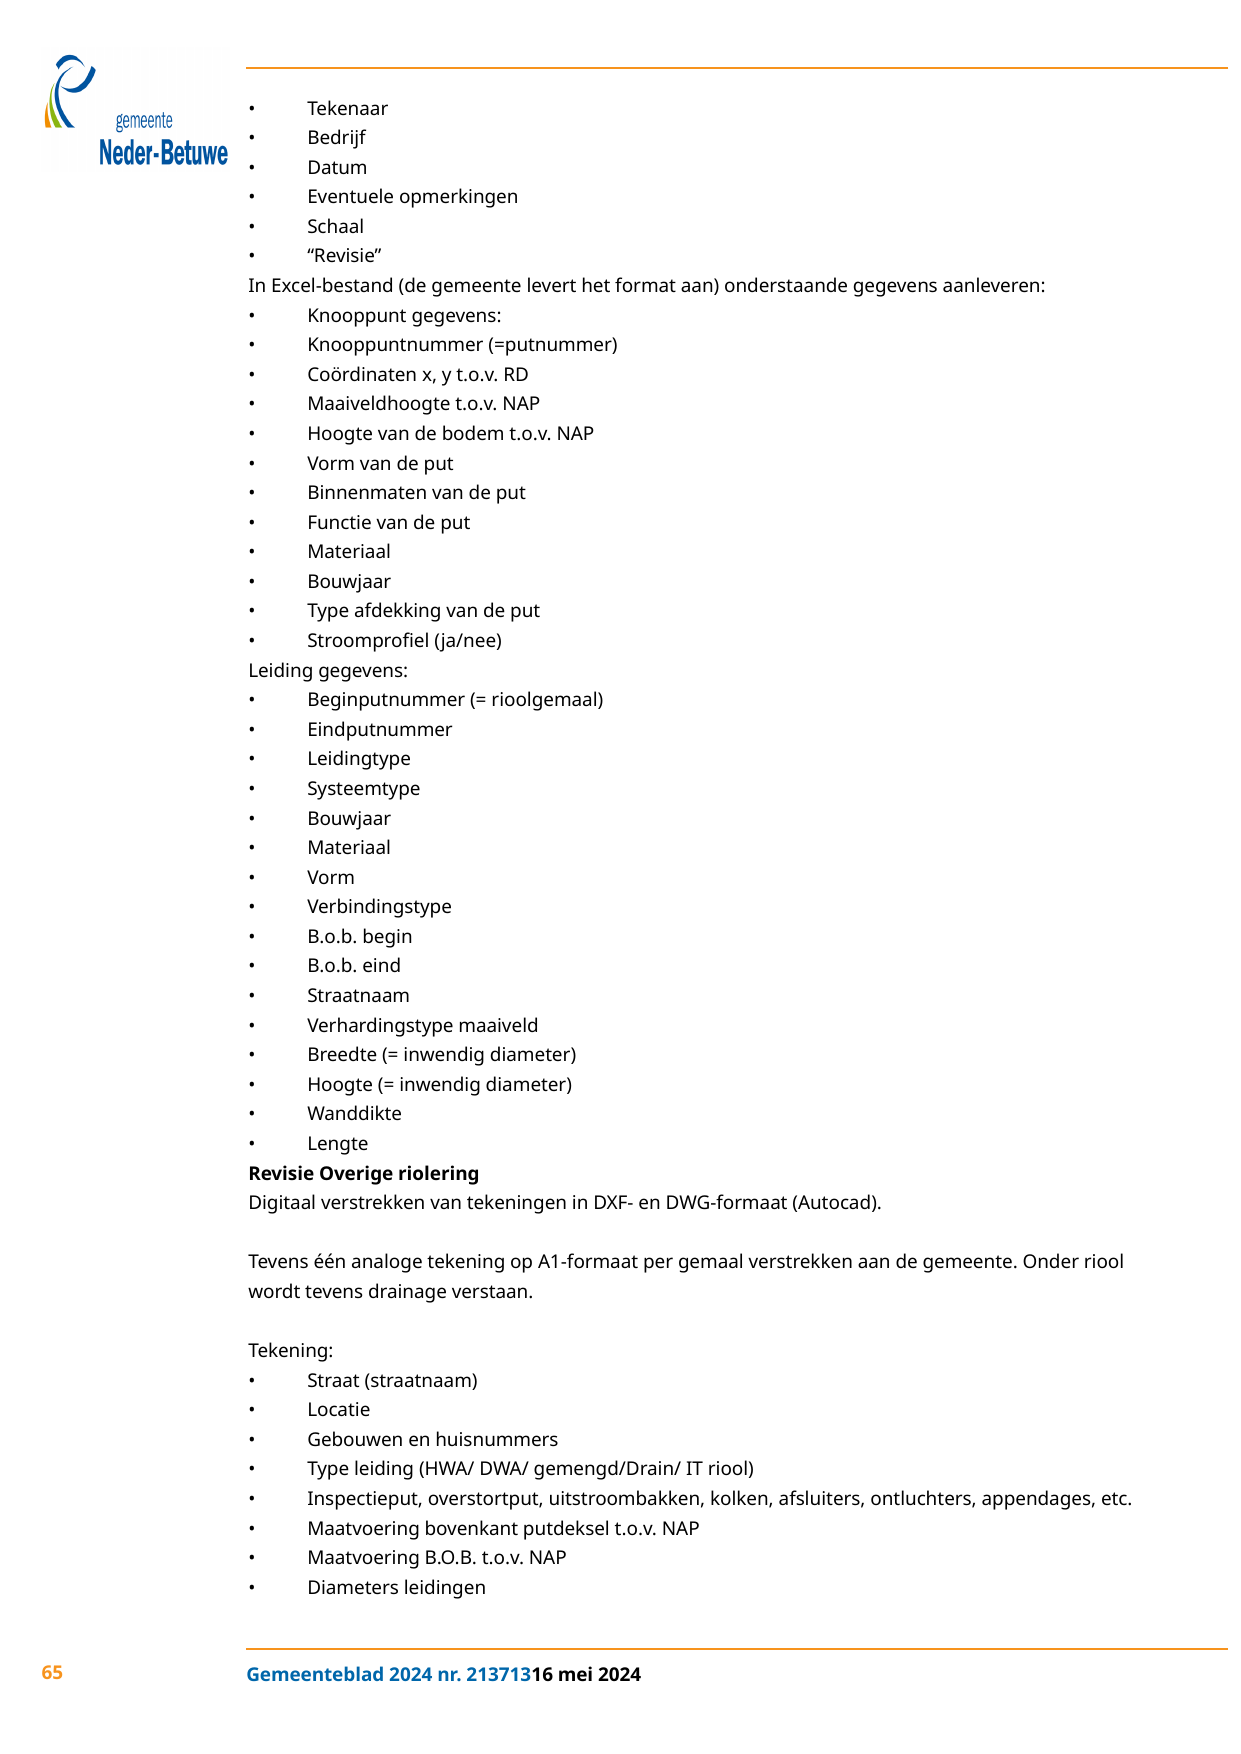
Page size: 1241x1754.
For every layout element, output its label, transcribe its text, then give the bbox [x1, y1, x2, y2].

text Leiding gegevens: [248, 657, 1152, 683]
list Maatvoering B.O.B. t.o.v. NAP [248, 1544, 1152, 1570]
list Functie van de put [248, 509, 1152, 535]
list Type leiding (HWA/ DWA/ gemengd/Drain/ IT riool) [248, 1456, 1152, 1481]
list Straatnaam [248, 982, 1152, 1008]
list Inspectieput, overstortput, uitstroombakken, kolken, afsluiters, ontluchters, appendages, etc. [248, 1485, 1152, 1511]
list Straat (straatnaam) [248, 1367, 1152, 1393]
list B.o.b. begin [248, 923, 1152, 949]
list Eventuele opmerkingen [248, 183, 1152, 209]
list Lengte [248, 1130, 1152, 1156]
list Datum [248, 154, 1152, 180]
list Hoogte van de bodem t.o.v. NAP [248, 420, 1152, 446]
list Bouwjaar [248, 805, 1152, 831]
list Materiaal [248, 538, 1152, 564]
list Knooppuntnummer (=putnummer) [248, 331, 1152, 357]
list Verhardingstype maaiveld [248, 1012, 1152, 1038]
text In Excel-bestand (de gemeente levert het format aan) onderstaande gegevens aanleveren: [248, 272, 1152, 298]
list Breedte (= inwendig diameter) [248, 1041, 1152, 1067]
list Diameters leidingen [248, 1574, 1152, 1600]
list Eindputnummer [248, 716, 1152, 742]
list Binnenmaten van de put [248, 479, 1152, 505]
list Wanddikte [248, 1101, 1152, 1126]
list Leidingtype [248, 746, 1152, 771]
list Bedrijf [248, 124, 1152, 150]
list Vorm van de put [248, 450, 1152, 476]
text Revisie Overige riolering [248, 1160, 1152, 1186]
list Vorm [248, 864, 1152, 890]
list Beginputnummer (= rioolgemaal) [248, 686, 1152, 712]
list Tekenaar [248, 95, 1152, 121]
text Digitaal verstrekken van tekeningen in DXF- en DWG-formaat (Autocad). [248, 1189, 1152, 1215]
list Verbindingstype [248, 893, 1152, 919]
list “Revisie” [248, 243, 1152, 268]
list Locatie [248, 1396, 1152, 1422]
list Maatvoering bovenkant putdeksel t.o.v. NAP [248, 1515, 1152, 1541]
list Gebouwen en huisnummers [248, 1426, 1152, 1452]
list Bouwjaar [248, 568, 1152, 594]
text Tevens één analoge tekening op A1-formaat per gemaal verstrekken aan de gemeente. Onder riool wordt tevens drainage verstaan. [248, 1248, 1152, 1304]
list Schaal [248, 213, 1152, 239]
list Knooppunt gegevens: [248, 302, 1152, 328]
list Materiaal [248, 834, 1152, 860]
list Coördinaten x, y t.o.v. RD [248, 361, 1152, 387]
list Systeemtype [248, 775, 1152, 801]
picture [41, 47, 231, 172]
list Stroomprofiel (ja/nee) [248, 627, 1152, 653]
text Tekening: [248, 1337, 1152, 1363]
list B.o.b. eind [248, 953, 1152, 978]
list Type afdekking van de put [248, 598, 1152, 623]
list Maaiveldhoogte t.o.v. NAP [248, 391, 1152, 416]
list Hoogte (= inwendig diameter) [248, 1071, 1152, 1097]
